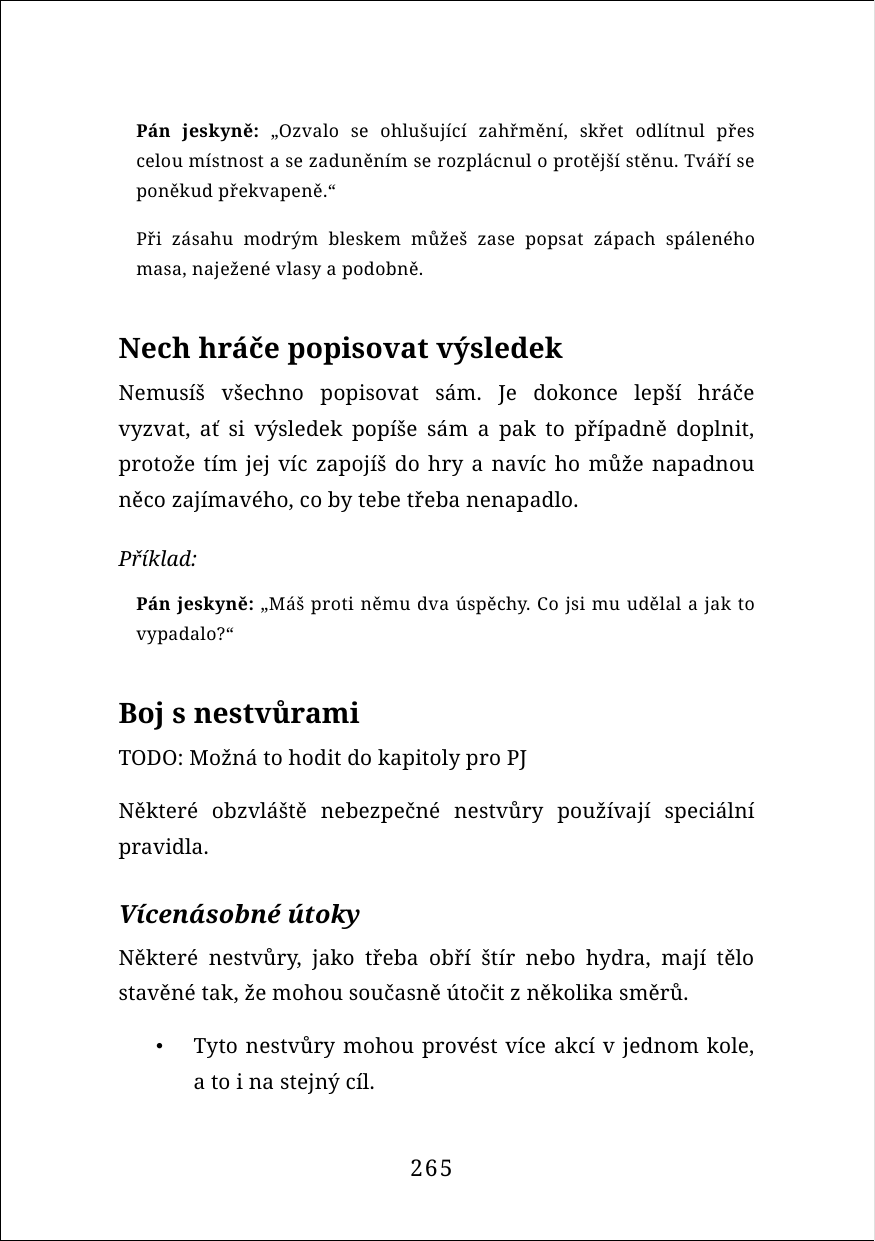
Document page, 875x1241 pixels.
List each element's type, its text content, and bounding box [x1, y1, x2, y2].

list Tyto nestvůry mohou provést více akcí v jednom kole, a to i na stejný cíl. [156, 1032, 756, 1096]
text Nemusíš všechno popisovat sám. Je dokonce lepší hráče vyzvat, ať si výsledek popíše sám a pak to případně doplnit, protože tím jej víc zapojíš do hry a navíc ho může napadnou něco zajímavého, co by tebe třeba nenapadlo. [118, 378, 756, 513]
subtitle Vícenásobné útoky [118, 897, 756, 931]
text Některé nestvůry, jako třeba obří štír nebo hydra, mají tělo stavěné tak, že mohou současně útočit z několika směrů. [118, 943, 756, 1007]
text Některé obzvláště nebezpečné nestvůry používají speciální pravidla. [118, 797, 756, 861]
subtitle Nech hráče popisovat výsledek [118, 328, 756, 367]
text Pán jeskyně: „Máš proti němu dva úspěchy. Co jsi mu udělal a jak to vypadalo?“ [136, 591, 756, 646]
text Příklad: [118, 544, 756, 573]
text Pán jeskyně: „Ozvalo se ohlušující zahřmění, skřet odlítnul přes celou místnost a se zaduněním se rozplácnul o protější stěnu. Tváří se poněkud překvapeně.“ [136, 118, 756, 203]
subtitle Boj s nestvůrami [118, 693, 756, 732]
text Při zásahu modrým bleskem můžeš zase popsat zápach spáleného masa, naježené vlasy a podobně. [136, 227, 756, 281]
text TODO: Možná to hodit do kapitoly pro PJ [118, 743, 756, 772]
